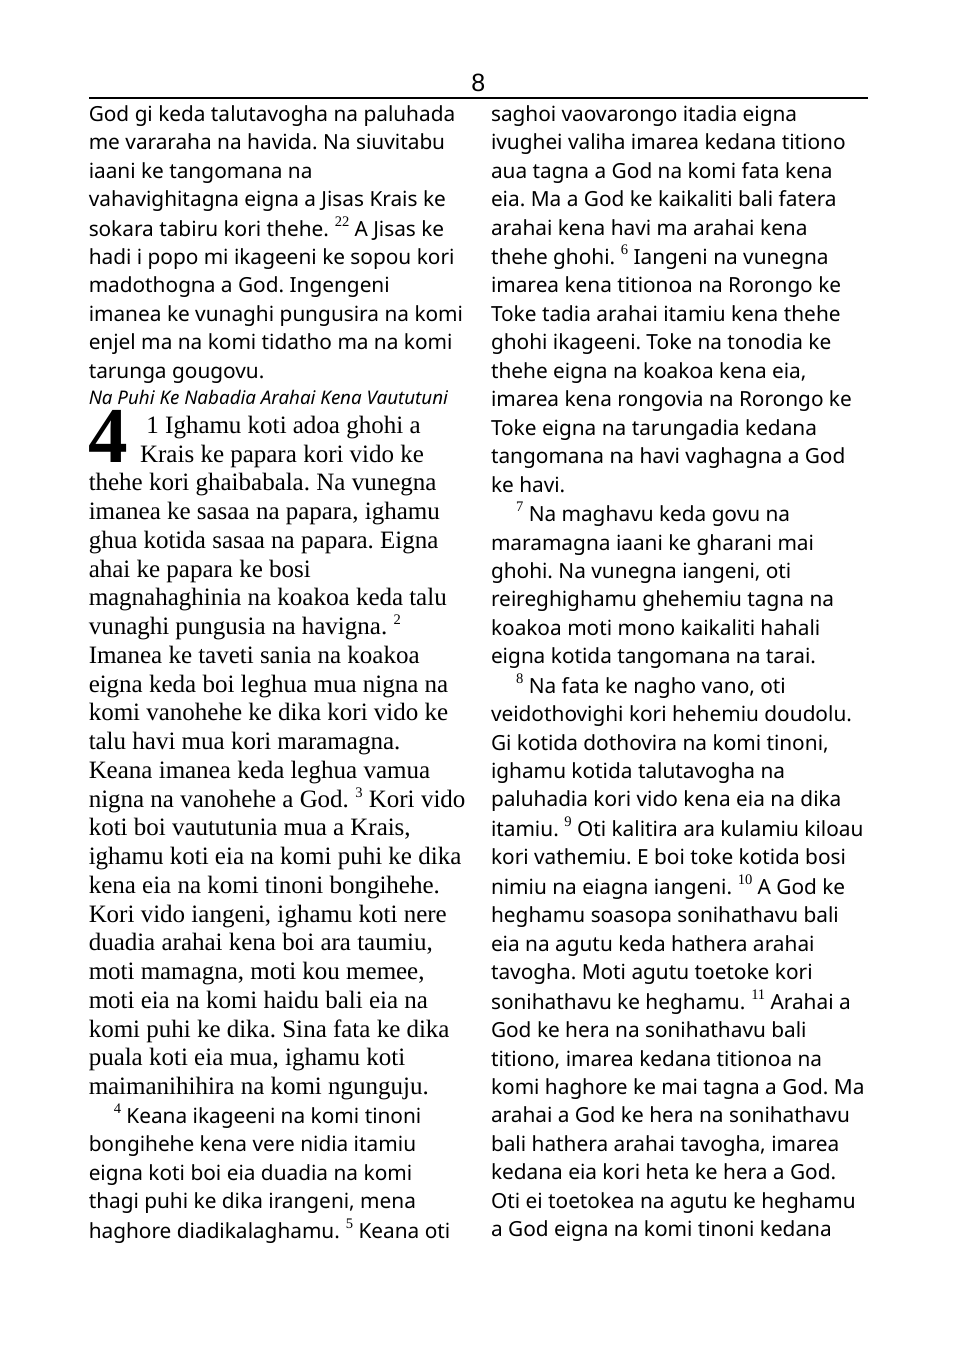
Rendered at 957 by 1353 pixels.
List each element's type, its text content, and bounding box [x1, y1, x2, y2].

text 8 Na fata ke nagho vano, oti veidothovighi kori hehemiu doudolu. Gi kotida dothovira na komi tinoni, ighamu kotida talutavogha na paluhadia kori vido kena eia na dika itamiu. 9 Oti kalitira ara kulamiu kiloau kori vathemiu. E boi toke kotida bosi nimiu na eiagna iangeni. 10 A God ke heghamu soasopa sonihathavu bali eia na agutu keda hathera arahai tavogha. Moti agutu toetoke kori sonihathavu ke heghamu. 11 Arahai a God ke hera na sonihathavu bali titiono, imarea kedana titionoa na komi haghore ke mai tagna a God. Ma arahai a God ke hera na sonihathavu bali hathera arahai tavogha, imarea kedana eia kori heta ke hera a God. Oti ei toetokea na agutu ke heghamu a God eigna na komi tinoni kedana [491, 670, 868, 1243]
text 4 1 Ighamu koti adoa ghohi a Krais ke papara kori vido ke thehe kori ghaibabala. Na vunegna imanea ke sasaa na papara, ighamu ghua kotida sasaa na papara. Eigna ahai ke papara ke bosi magnahaghinia na koakoa keda talu vunaghi pungusia na havigna. 2 Imanea ke taveti sania na koakoa eigna keda boi leghua mua nigna na komi vanohehe ke dika kori vido ke talu havi mua kori maramagna. Keana imanea keda leghua vamua nigna na vanohehe a God. 3 Kori vido koti boi vaututunia mua a Krais, ighamu koti eia na komi puhi ke dika kena eia na komi tinoni bongihehe. Kori vido iangeni, ighamu koti nere duadia arahai kena boi ara taumiu, moti mamagna, moti kou memee, moti eia na komi haidu bali eia na komi puhi ke dika. Sina fata ke dika puala koti eia mua, ighamu koti maimanihihira na komi ngunguju. [88, 410, 466, 1100]
text saghoi vaovarongo itadia eigna ivughei valiha imarea kedana titiono aua tagna a God na komi fata kena eia. Ma a God ke kaikaliti bali fatera arahai kena havi ma arahai kena thehe ghohi. 6 Iangeni na vunegna imarea kena titionoa na Rorongo ke Toke tadia arahai itamiu kena thehe ghohi ikageeni. Toke na tonodia ke thehe eigna na koakoa kena eia, imarea kena rongovia na Rorongo ke Toke eigna na tarungadia kedana tangomana na havi vaghagna a God ke havi. [491, 99, 868, 498]
text 7 Na maghavu keda govu na maramagna iaani ke gharani mai ghohi. Na vunegna iangeni, oti reireghighamu ghehemiu tagna na koakoa moti mono kaikaliti hahali eigna kotida tangomana na tarai. [491, 498, 868, 670]
text Na Puhi Ke Nabadia Arahai Kena Vaututuni [88, 384, 466, 410]
text God gi keda talutavogha na paluhada me vararaha na havida. Na siuvitabu iaani ke tangomana na vahavighitagna eigna a Jisas Krais ke sokara tabiru kori thehe. 22 A Jisas ke hadi i popo mi ikageeni ke sopou kori madothogna a God. Ingengeni imanea ke vunaghi pungusira na komi enjel ma na komi tidatho ma na komi tarunga gougovu. [88, 99, 466, 384]
text 4 Keana ikageeni na komi tinoni bongihehe kena vere nidia itamiu eigna koti boi eia duadia na komi thagi puhi ke dika irangeni, mena haghore diadikalaghamu. 5 Keana oti [88, 1100, 466, 1244]
